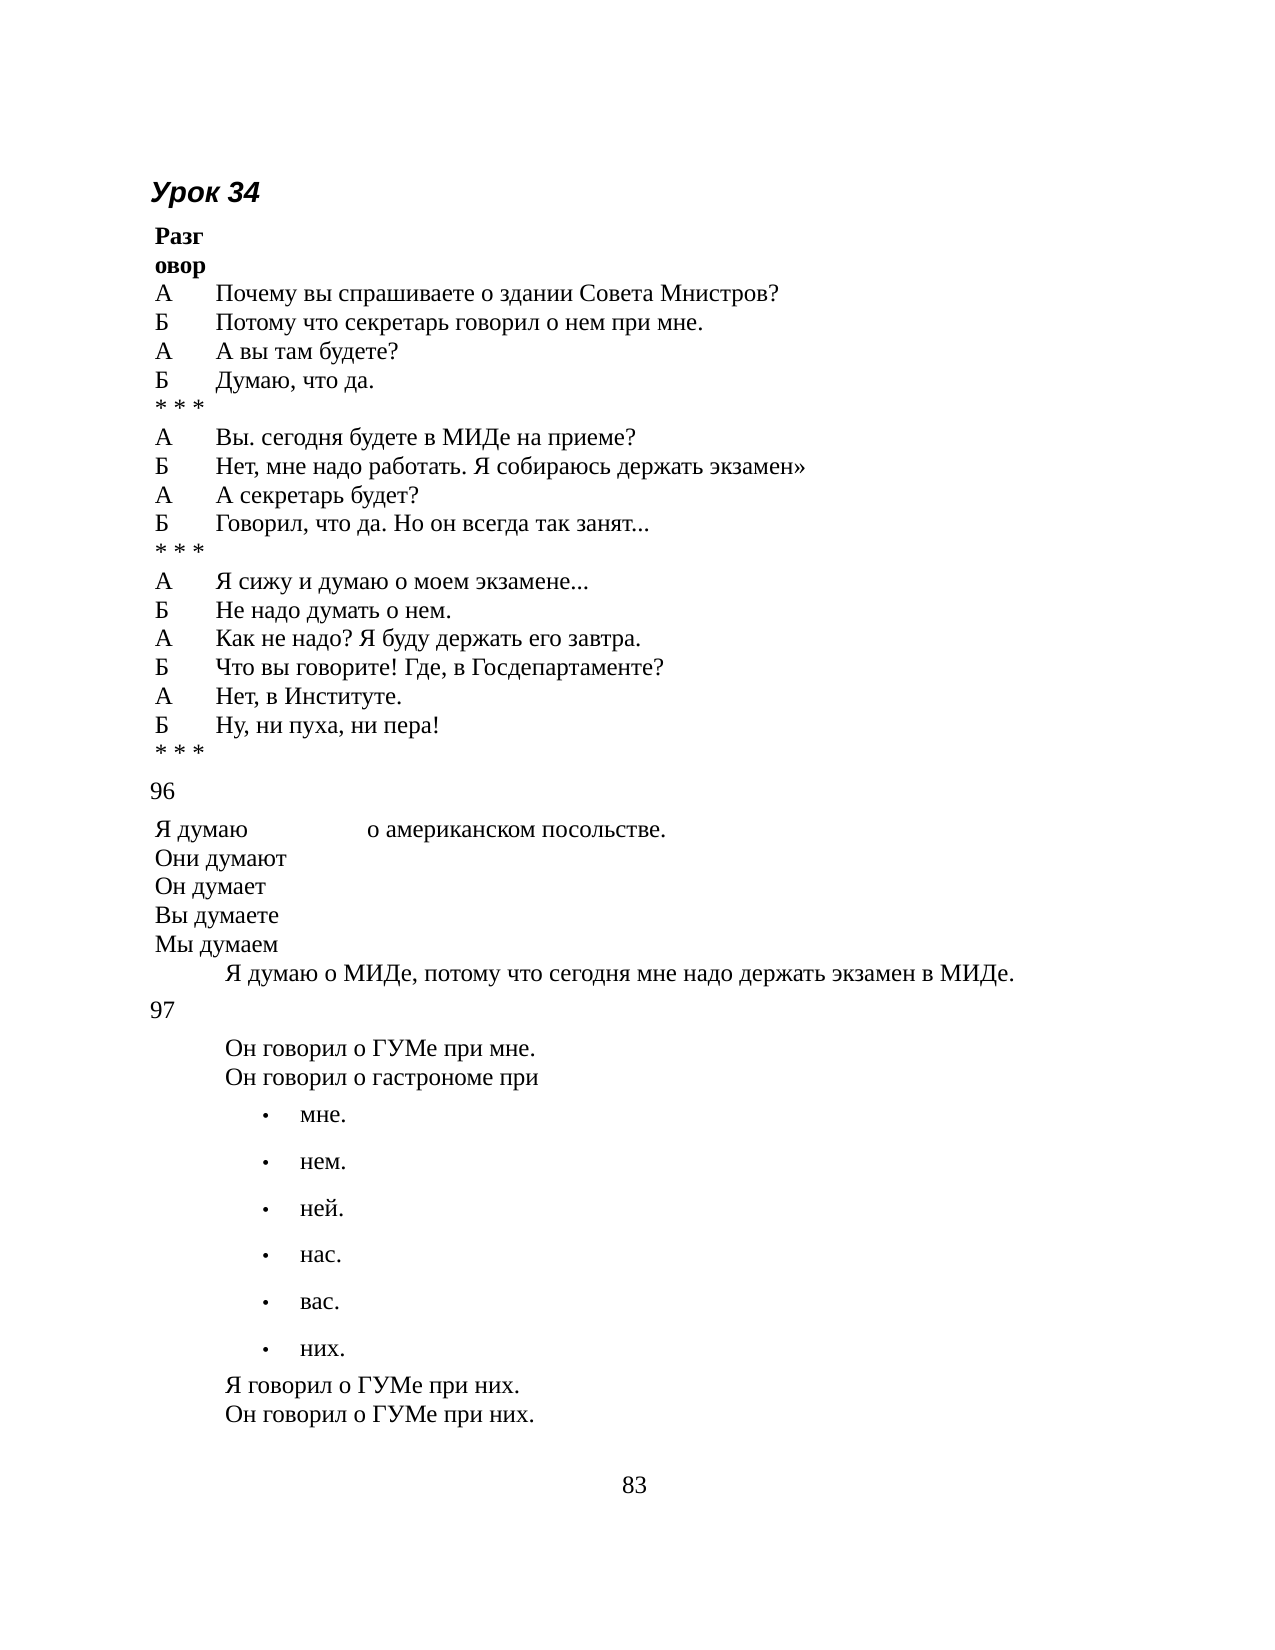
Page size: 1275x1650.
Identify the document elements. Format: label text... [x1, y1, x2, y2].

table_cell А вы там будете? [211, 336, 1125, 365]
table_cell [363, 871, 1125, 900]
table_cell Б [150, 595, 211, 623]
table_cell Б [150, 710, 211, 738]
table_cell Мы думаем [150, 929, 362, 958]
table_cell Не надо думать о нем. [211, 595, 1125, 623]
table_cell Что вы говорите! Где, в Госдепартаменте? [211, 652, 1125, 681]
table_cell А секретарь будет? [211, 480, 1125, 508]
table_cell A [150, 279, 211, 307]
table_cell Б [150, 509, 211, 537]
table_cell A [150, 566, 211, 595]
table_cell Потому что секретарь говорил о нем при мне. [211, 307, 1125, 336]
table_cell Б [150, 652, 211, 681]
list нем. [262, 1146, 1125, 1175]
table_cell [363, 900, 1125, 929]
table_cell [211, 739, 1125, 767]
table_header Я думаю [150, 814, 362, 843]
list ней. [262, 1193, 1125, 1222]
list вас. [262, 1286, 1125, 1315]
text Он говорил о ГУМе при них. [225, 1399, 1125, 1428]
table_cell A [150, 681, 211, 710]
table_cell * * * [150, 394, 211, 422]
table_cell Они думают [150, 843, 362, 871]
text Я думаю о МИДе, потому что сегодня мне надо держать экзамен в МИДе. [225, 958, 1125, 986]
table_cell Б [150, 451, 211, 480]
table_cell Вы. сегодня будете в МИДе на приеме? [211, 422, 1125, 451]
table_cell * * * [150, 537, 211, 566]
text Он говорил о гастрономе при [225, 1062, 1125, 1091]
table_header [211, 221, 1125, 278]
text 97 [150, 995, 1125, 1024]
table_cell Нет, в Институте. [211, 681, 1125, 710]
table_cell Думаю, что да. [211, 365, 1125, 393]
text Он говорил о ГУМе при мне. [225, 1033, 1125, 1062]
text Я говорил о ГУМе при них. [225, 1371, 1125, 1399]
table_cell Ну, ни пуха, ни пера! [211, 710, 1125, 738]
table_cell Он думает [150, 871, 362, 900]
table_cell A [150, 422, 211, 451]
table_cell Б [150, 307, 211, 336]
table_cell [363, 843, 1125, 871]
table_cell Как не надо? Я буду держать его завтра. [211, 624, 1125, 652]
list мне. [262, 1099, 1125, 1128]
list них. [262, 1333, 1125, 1362]
table_cell [211, 394, 1125, 422]
table_cell Говорил, что да. Но он всегда так занят... [211, 509, 1125, 537]
table_cell Б [150, 365, 211, 393]
list нас. [262, 1239, 1125, 1268]
table_header о американском посольстве. [363, 814, 1125, 843]
table_cell Почему вы спрашиваете о здании Совета Мнистров? [211, 279, 1125, 307]
table_cell A [150, 480, 211, 508]
table_cell Вы думаете [150, 900, 362, 929]
table_cell Я сижу и думаю о моем экзамене... [211, 566, 1125, 595]
table_cell Нет, мне надо работать. Я собираюсь держать экзамен» [211, 451, 1125, 480]
table_cell A [150, 336, 211, 365]
table_cell [363, 929, 1125, 958]
table_header Разговор [150, 221, 211, 278]
subtitle Урок 34 [150, 175, 1125, 208]
text 96 [150, 776, 1125, 805]
table_cell A [150, 624, 211, 652]
table_cell [211, 537, 1125, 566]
table_cell * * * [150, 739, 211, 767]
